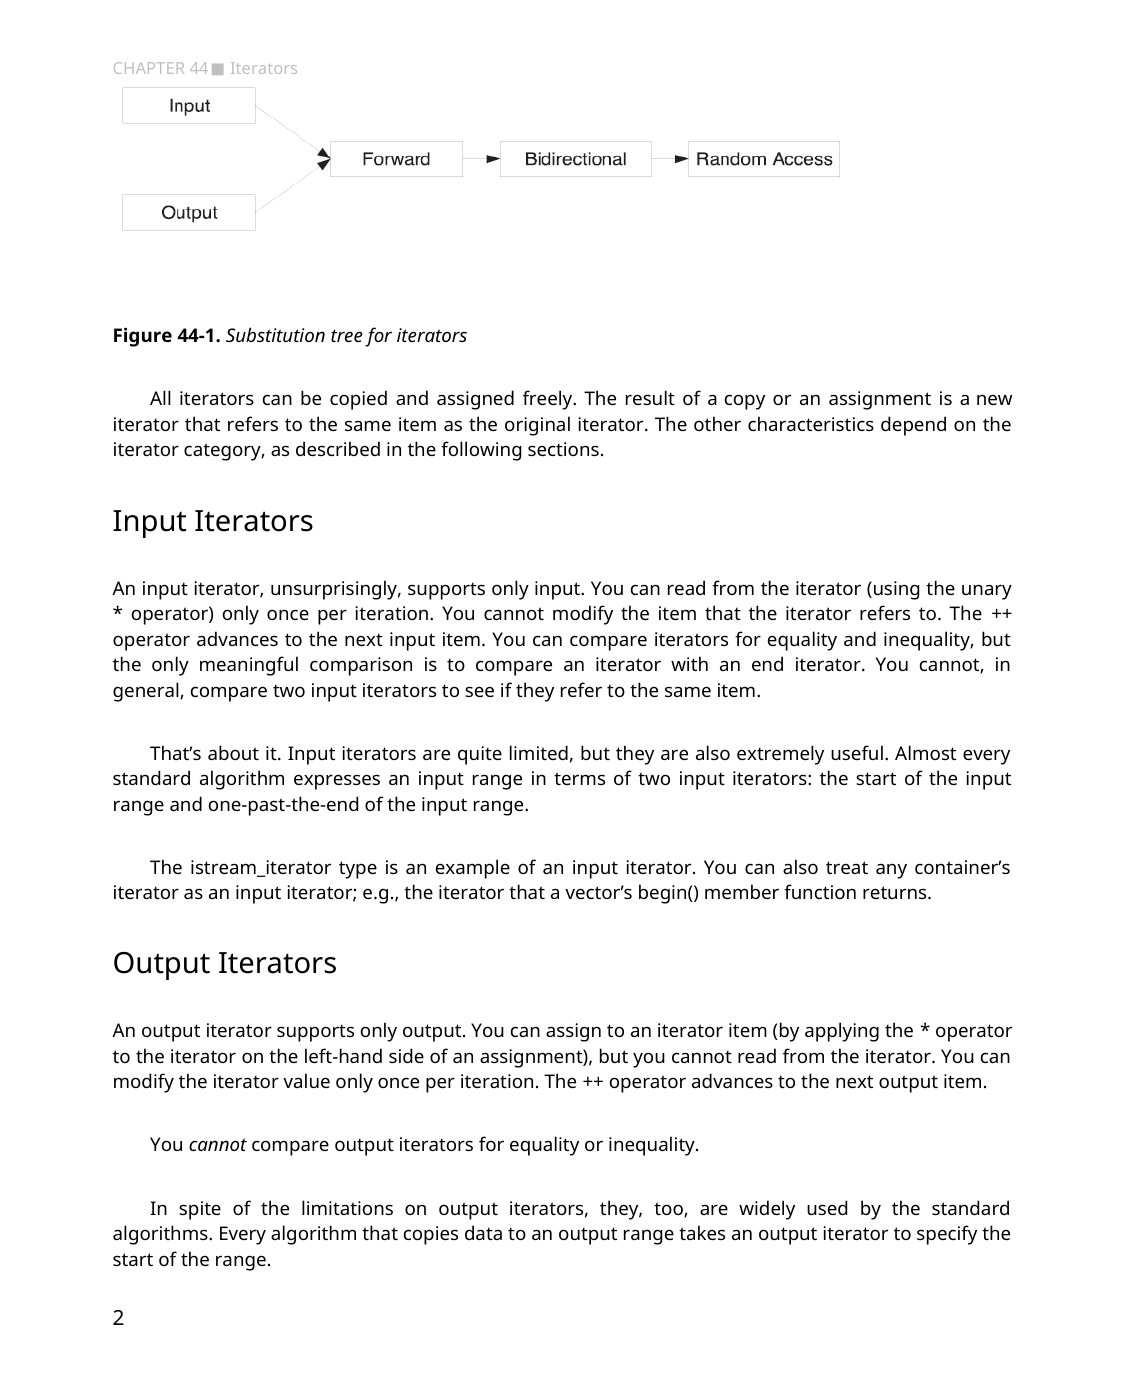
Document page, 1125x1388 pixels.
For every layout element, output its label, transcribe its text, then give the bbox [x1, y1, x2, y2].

subtitle Output Iterators [112, 943, 1012, 982]
text All iterators can be copied and assigned freely. The result of a copy or an assignment is a new iterator that refers to the same item as the original iterator. The other characteristics depend on the iterator category, as described in the following sections. [112, 386, 1012, 462]
text That’s about it. Input iterators are quite limited, but they are also extremely useful. Almost every standard algorithm expresses an input range in terms of two input iterators: the start of the input range and one-past-the-end of the input range. [112, 740, 1012, 817]
text You cannot compare output iterators for equality or inequality. [112, 1132, 1012, 1157]
text An output iterator supports only output. You can assign to an iterator item (by applying the * operator to the iterator on the left-hand side of an assignment), but you cannot read from the iterator. You can modify the iterator value only once per iteration. The ++ operator advances to the next output item. [112, 1018, 1012, 1094]
text The istream_iterator type is an example of an input iterator. You can also treat any container’s iterator as an input iterator; e.g., the iterator that a vector’s begin() member function returns. [112, 854, 1012, 905]
subtitle Input Iterators [112, 500, 1012, 539]
text Figure 44-1. Substitution tree for iterators [112, 323, 1012, 348]
text In spite of the limitations on output iterators, they, too, are widely used by the standard algorithms. Every algorithm that copies data to an output range takes an output iterator to specify the start of the range. [112, 1195, 1012, 1271]
text An input iterator, unsurprisingly, supports only input. You can read from the iterator (using the unary * operator) only once per iteration. You cannot modify the item that the iterator refers to. The ++ operator advances to the next input item. You can compare iterators for equality and inequality, but the only meaningful comparison is to compare an iterator with an end iterator. You cannot, in general, compare two input iterators to see if they refer to the same item. [112, 575, 1012, 702]
